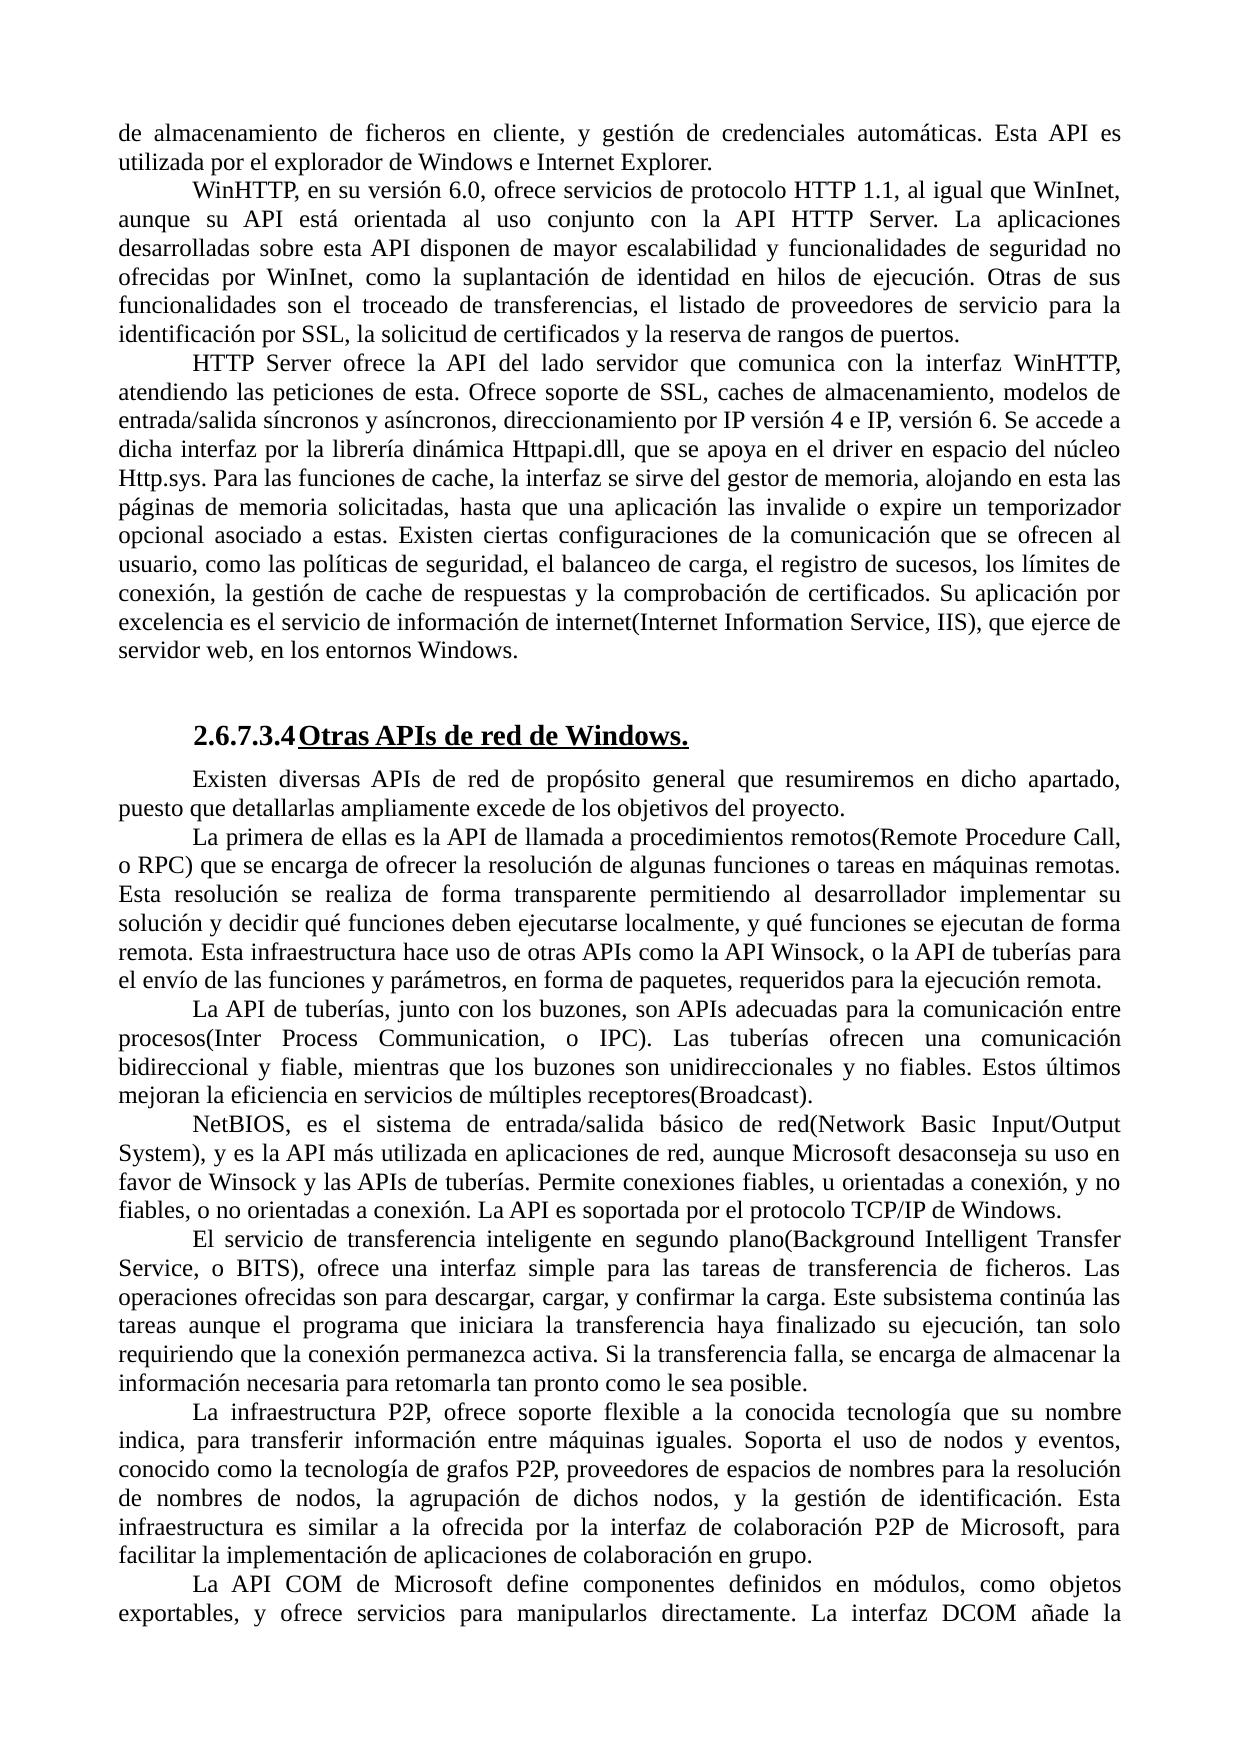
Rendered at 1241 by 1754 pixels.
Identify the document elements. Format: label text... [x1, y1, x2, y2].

text La API COM de Microsoft define componentes definidos en módulos, como objetos exportables, y ofrece servicios para manipularlos directamente. La interfaz DCOM añade la [118, 1569, 1122, 1627]
text La infraestructura P2P, ofrece soporte flexible a la conocida tecnología que su nombre indica, para transferir información entre máquinas iguales. Soporta el uso de nodos y eventos, conocido como la tecnología de grafos P2P, proveedores de espacios de nombres para la resolución de nombres de nodos, la agrupación de dichos nodos, y la gestión de identificación. Esta infraestructura es similar a la ofrecida por la interfaz de colaboración P2P de Microsoft, para facilitar la implementación de aplicaciones de colaboración en grupo. [118, 1397, 1122, 1569]
text WinHTTP, en su versión 6.0, ofrece servicios de protocolo HTTP 1.1, al igual que WinInet, aunque su API está orientada al uso conjunto con la API HTTP Server. La aplicaciones desarrolladas sobre esta API disponen de mayor escalabilidad y funcionalidades de seguridad no ofrecidas por WinInet, como la suplantación de identidad en hilos de ejecución. Otras de sus funcionalidades son el troceado de transferencias, el listado de proveedores de servicio para la identificación por SSL, la solicitud de certificados y la reserva de rangos de puertos. [118, 176, 1122, 348]
text HTTP Server ofrece la API del lado servidor que comunica con la interfaz WinHTTP, atendiendo las peticiones de esta. Ofrece soporte de SSL, caches de almacenamiento, modelos de entrada/salida síncronos y asíncronos, direccionamiento por IP versión 4 e IP, versión 6. Se accede a dicha interfaz por la librería dinámica Httpapi.dll, que se apoya en el driver en espacio del núcleo Http.sys. Para las funciones de cache, la interfaz se sirve del gestor de memoria, alojando en esta las páginas de memoria solicitadas, hasta que una aplicación las invalide o expire un temporizador opcional asociado a estas. Existen ciertas configuraciones de la comunicación que se ofrecen al usuario, como las políticas de seguridad, el balanceo de carga, el registro de sucesos, los límites de conexión, la gestión de cache de respuestas y la comprobación de certificados. Su aplicación por excelencia es el servicio de información de internet(Internet Information Service, IIS), que ejerce de servidor web, en los entornos Windows. [118, 348, 1122, 664]
subtitle Otras APIs de red de Windows. [193, 718, 1122, 752]
text NetBIOS, es el sistema de entrada/salida básico de red(Network Basic Input/Output System), y es la API más utilizada en aplicaciones de red, aunque Microsoft desaconseja su uso en favor de Winsock y las APIs de tuberías. Permite conexiones fiables, u orientadas a conexión, y no fiables, o no orientadas a conexión. La API es soportada por el protocolo TCP/IP de Windows. [118, 1109, 1122, 1224]
text de almacenamiento de ficheros en cliente, y gestión de credenciales automáticas. Esta API es utilizada por el explorador de Windows e Internet Explorer. [118, 118, 1122, 176]
text La API de tuberías, junto con los buzones, son APIs adecuadas para la comunicación entre procesos(Inter Process Communication, o IPC). Las tuberías ofrecen una comunicación bidireccional y fiable, mientras que los buzones son unidireccionales y no fiables. Estos últimos mejoran la eficiencia en servicios de múltiples receptores(Broadcast). [118, 994, 1122, 1109]
text El servicio de transferencia inteligente en segundo plano(Background Intelligent Transfer Service, o BITS), ofrece una interfaz simple para las tareas de transferencia de ficheros. Las operaciones ofrecidas son para descargar, cargar, y confirmar la carga. Este subsistema continúa las tareas aunque el programa que iniciara la transferencia haya finalizado su ejecución, tan solo requiriendo que la conexión permanezca activa. Si la transferencia falla, se encarga de almacenar la información necesaria para retomarla tan pronto como le sea posible. [118, 1224, 1122, 1397]
text Existen diversas APIs de red de propósito general que resumiremos en dicho apartado, puesto que detallarlas ampliamente excede de los objetivos del proyecto. [118, 764, 1122, 822]
text La primera de ellas es la API de llamada a procedimientos remotos(Remote Procedure Call, o RPC) que se encarga de ofrecer la resolución de algunas funciones o tareas en máquinas remotas. Esta resolución se realiza de forma transparente permitiendo al desarrollador implementar su solución y decidir qué funciones deben ejecutarse localmente, y qué funciones se ejecutan de forma remota. Esta infraestructura hace uso de otras APIs como la API Winsock, o la API de tuberías para el envío de las funciones y parámetros, en forma de paquetes, requeridos para la ejecución remota. [118, 822, 1122, 994]
